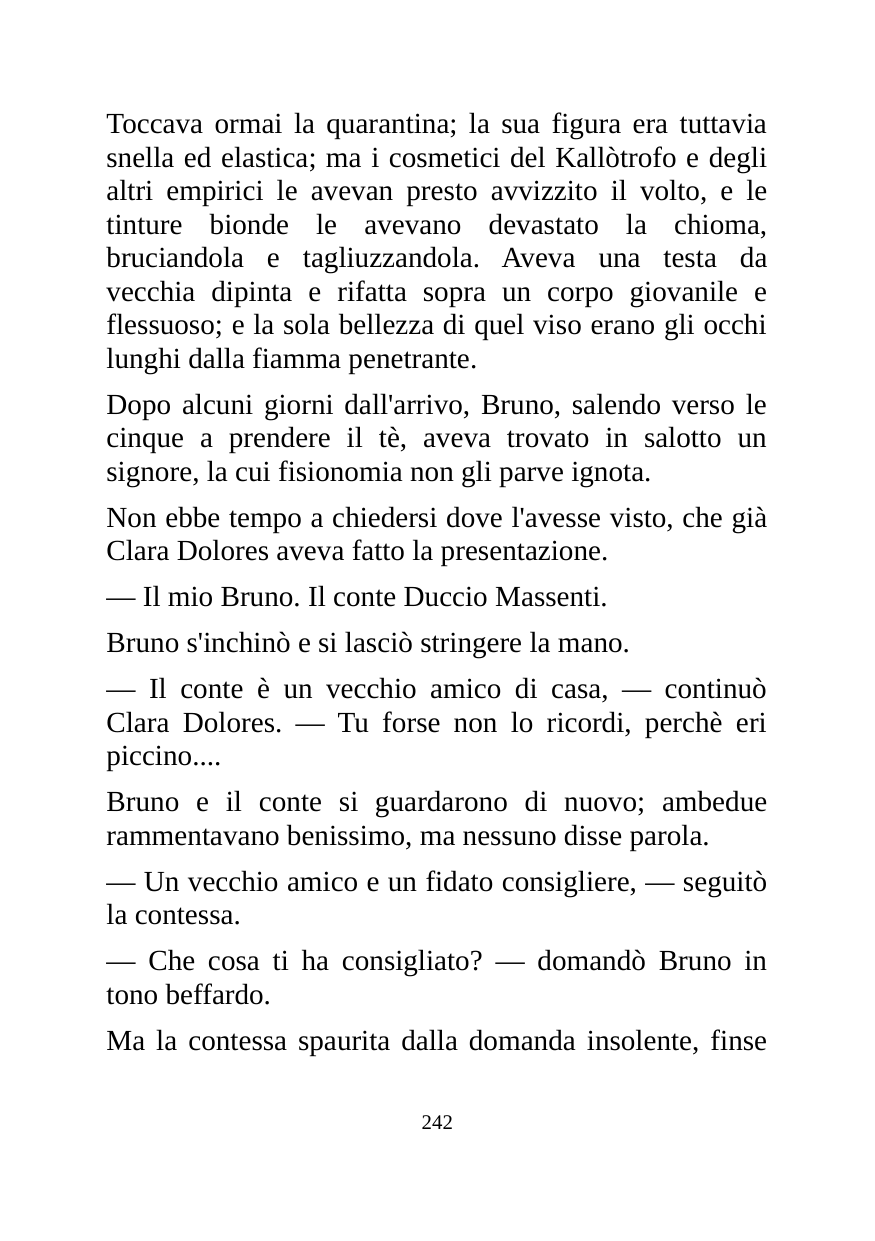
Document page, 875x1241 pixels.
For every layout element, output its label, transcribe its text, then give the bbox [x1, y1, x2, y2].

text — Il mio Bruno. Il conte Duccio Massenti. [106, 579, 768, 613]
text — Il conte è un vecchio amico di casa, — continuò Clara Dolores. — Tu forse non lo ricordi, perchè eri piccino.... [106, 671, 768, 772]
text Ma la contessa spaurita dalla domanda insolente, finse [106, 1023, 768, 1056]
text Toccava ormai la quarantina; la sua figura era tuttavia snella ed elastica; ma i cosmetici del Kallòtrofo e degli altri empirici le avevan presto avvizzito il volto, e le tinture bionde le avevano devastato la chioma, bruciandola e tagliuzzandola. Aveva una testa da vecchia dipinta e rifatta sopra un corpo giovanile e flessuoso; e la sola bellezza di quel viso erano gli occhi lunghi dalla fiamma penetrante. [106, 106, 768, 374]
text — Un vecchio amico e un fidato consigliere, — seguitò la contessa. [106, 864, 768, 931]
text Dopo alcuni giorni dall'arrivo, Bruno, salendo verso le cinque a prendere il tè, aveva trovato in salotto un signore, la cui fisionomia non gli parve ignota. [106, 387, 768, 488]
text — Che cosa ti ha consigliato? — domandò Bruno in tono beffardo. [106, 943, 768, 1010]
text Non ebbe tempo a chiedersi dove l'avesse visto, che già Clara Dolores aveva fatto la presentazione. [106, 500, 768, 567]
text Bruno e il conte si guardarono di nuovo; ambedue rammentavano benissimo, ma nessuno disse parola. [106, 784, 768, 851]
text Bruno s'inchinò e si lasciò stringere la mano. [106, 625, 768, 659]
